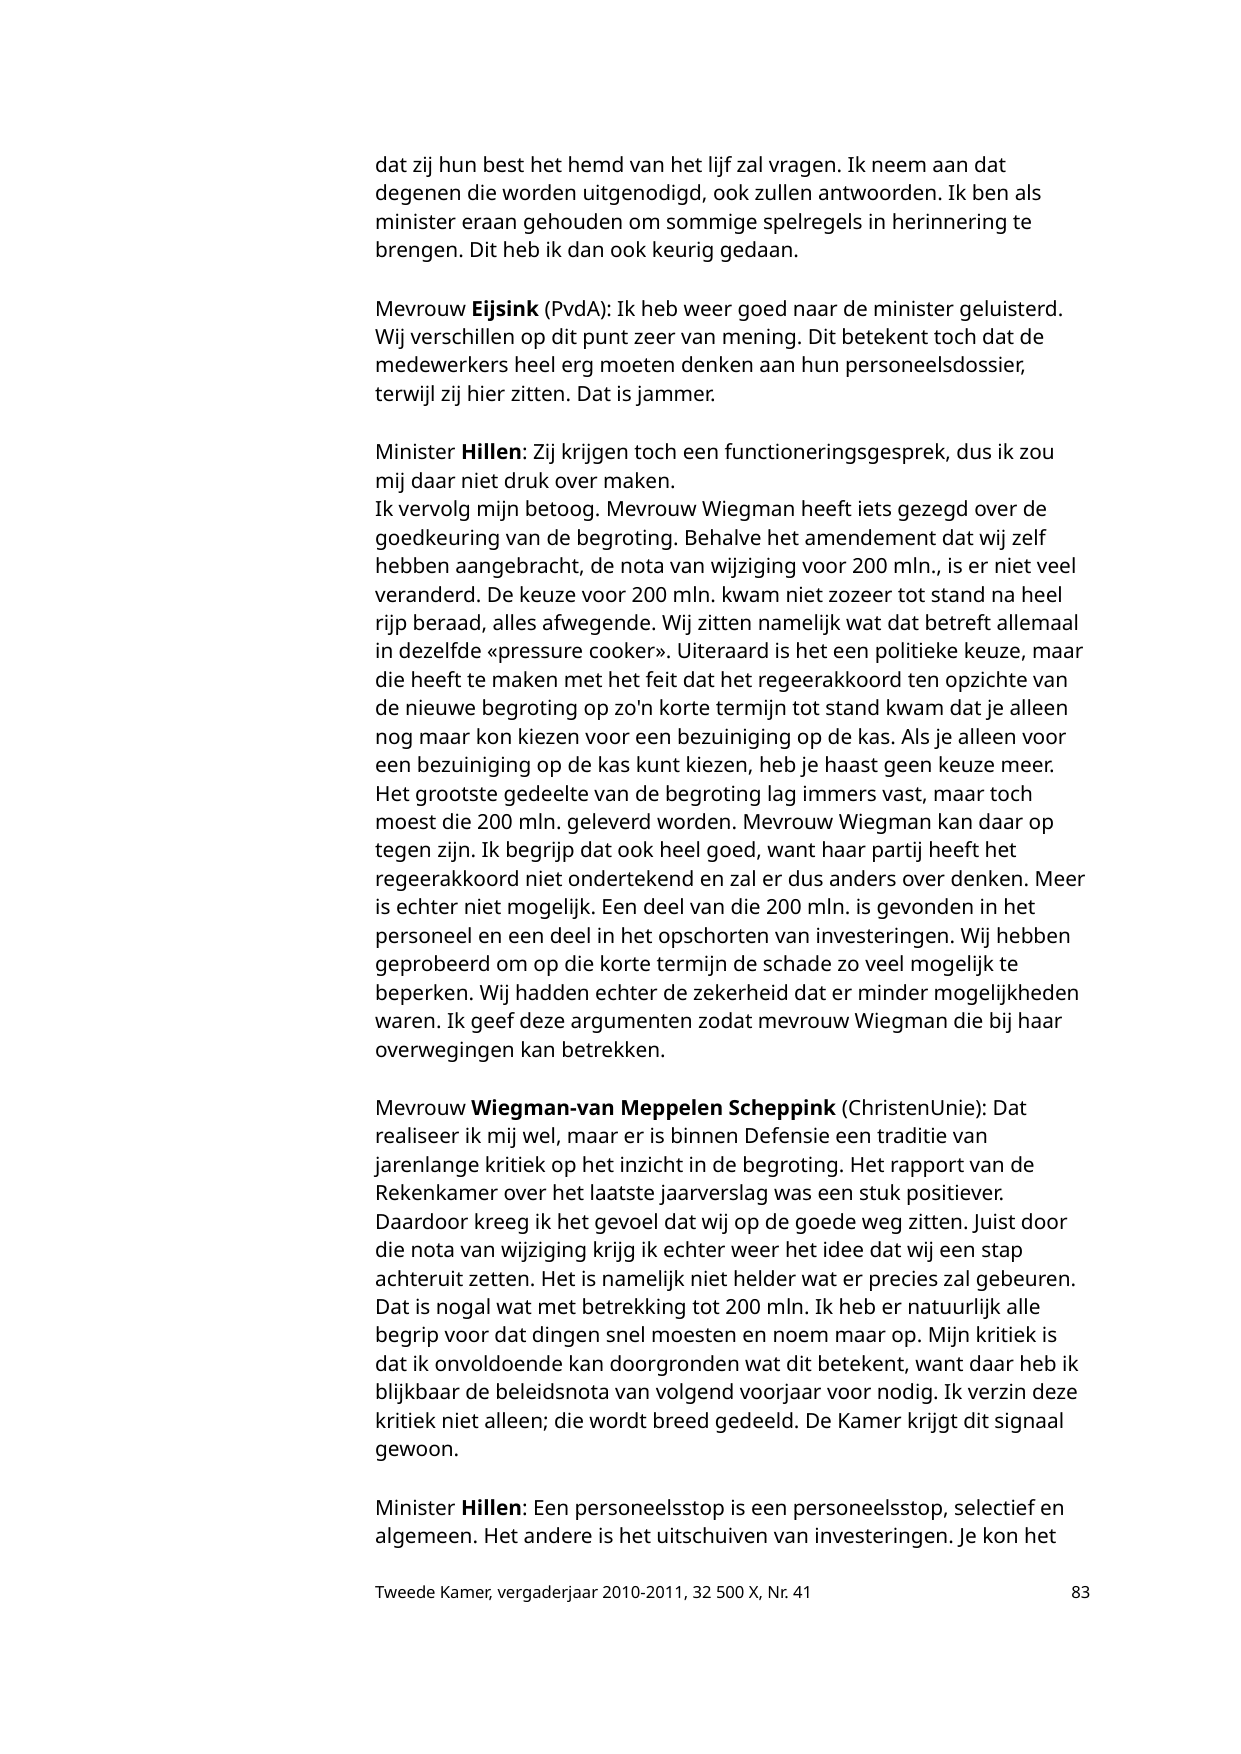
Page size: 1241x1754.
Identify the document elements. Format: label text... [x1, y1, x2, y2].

text dat zij hun best het hemd van het lijf zal vragen. Ik neem aan dat degenen die worden uitgenodigd, ook zullen antwoorden. Ik ben als minister eraan gehouden om sommige spelregels in herinnering te brengen. Dit heb ik dan ook keurig gedaan. [375, 150, 1090, 264]
text Mevrouw Wiegman-van Meppelen Scheppink (ChristenUnie): Dat realiseer ik mij wel, maar er is binnen Defensie een traditie van jarenlange kritiek op het inzicht in de begroting. Het rapport van de Rekenkamer over het laatste jaarverslag was een stuk positiever. Daardoor kreeg ik het gevoel dat wij op de goede weg zitten. Juist door die nota van wijziging krijg ik echter weer het idee dat wij een stap achteruit zetten. Het is namelijk niet helder wat er precies zal gebeuren. Dat is nogal wat met betrekking tot 200 mln. Ik heb er natuurlijk alle begrip voor dat dingen snel moesten en noem maar op. Mijn kritiek is dat ik onvoldoende kan doorgronden wat dit betekent, want daar heb ik blijkbaar de beleidsnota van volgend voorjaar voor nodig. Ik verzin deze kritiek niet alleen; die wordt breed gedeeld. De Kamer krijgt dit signaal gewoon. [375, 1093, 1090, 1463]
text Ik vervolg mijn betoog. Mevrouw Wiegman heeft iets gezegd over de goedkeuring van de begroting. Behalve het amendement dat wij zelf hebben aangebracht, de nota van wijziging voor 200 mln., is er niet veel veranderd. De keuze voor 200 mln. kwam niet zozeer tot stand na heel rijp beraad, alles afwegende. Wij zitten namelijk wat dat betreft allemaal in dezelfde «pressure cooker». Uiteraard is het een politieke keuze, maar die heeft te maken met het feit dat het regeerakkoord ten opzichte van de nieuwe begroting op zo'n korte termijn tot stand kwam dat je alleen nog maar kon kiezen voor een bezuiniging op de kas. Als je alleen voor een bezuiniging op de kas kunt kiezen, heb je haast geen keuze meer. Het grootste gedeelte van de begroting lag immers vast, maar toch moest die 200 mln. geleverd worden. Mevrouw Wiegman kan daar op tegen zijn. Ik begrijp dat ook heel goed, want haar partij heeft het regeerakkoord niet ondertekend en zal er dus anders over denken. Meer is echter niet mogelijk. Een deel van die 200 mln. is gevonden in het personeel en een deel in het opschorten van investeringen. Wij hebben geprobeerd om op die korte termijn de schade zo veel mogelijk te beperken. Wij hadden echter de zekerheid dat er minder mogelijkheden waren. Ik geef deze argumenten zodat mevrouw Wiegman die bij haar overwegingen kan betrekken. [375, 494, 1090, 1063]
text Mevrouw Eijsink (PvdA): Ik heb weer goed naar de minister geluisterd. Wij verschillen op dit punt zeer van mening. Dit betekent toch dat de medewerkers heel erg moeten denken aan hun personeelsdossier, terwijl zij hier zitten. Dat is jammer. [375, 294, 1090, 407]
text Minister Hillen: Een personeelsstop is een personeelsstop, selectief en algemeen. Het andere is het uitschuiven van investeringen. Je kon het [375, 1493, 1090, 1550]
text Minister Hillen: Zij krijgen toch een functioneringsgesprek, dus ik zou mij daar niet druk over maken. [375, 437, 1090, 494]
